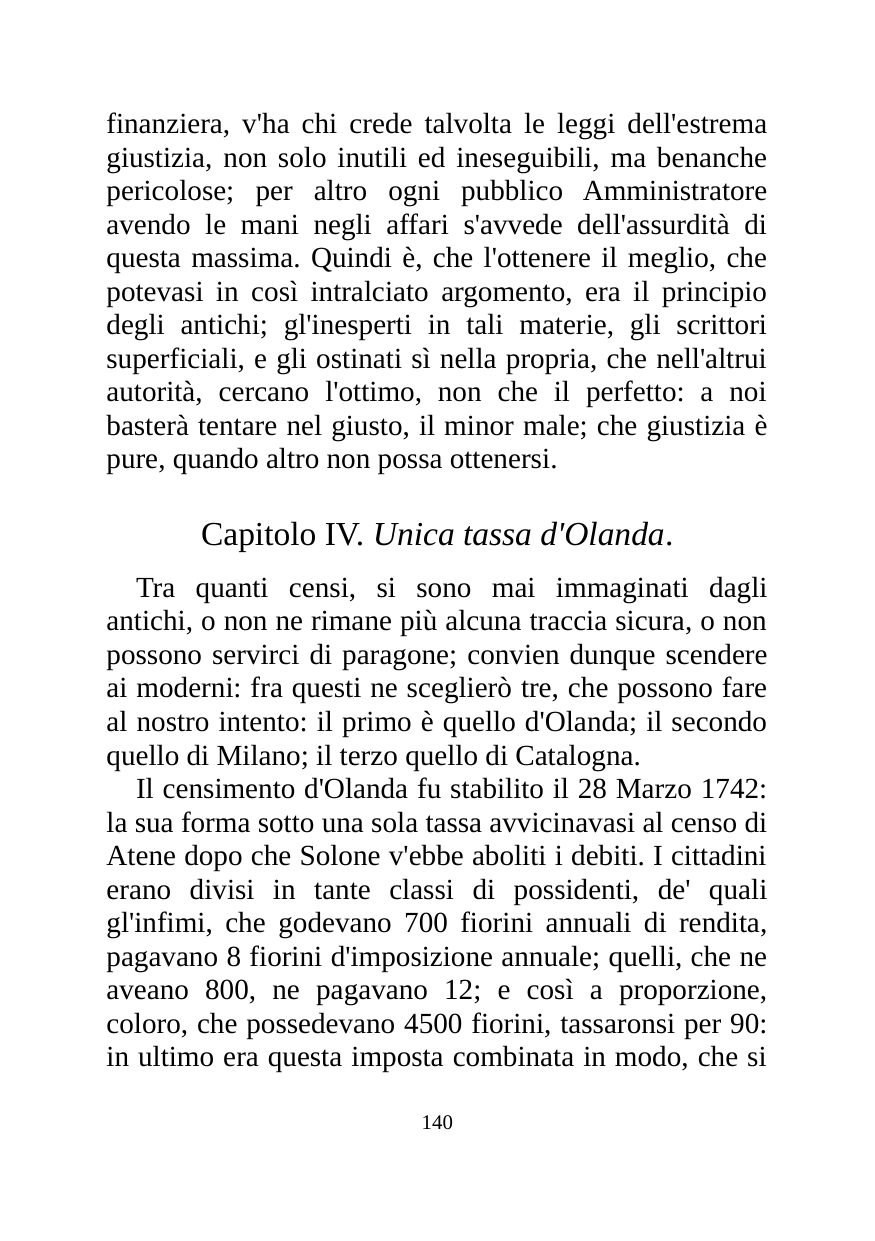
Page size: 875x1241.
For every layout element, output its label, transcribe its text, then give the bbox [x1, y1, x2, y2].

text Il censimento d'Olanda fu stabilito il 28 Marzo 1742: la sua forma sotto una sola tassa avvicinavasi al censo di Atene dopo che Solone v'ebbe aboliti i debiti. I cittadini erano divisi in tante classi di possidenti, de' quali gl'infimi, che godevano 700 fiorini annuali di rendita, pagavano 8 fiorini d'imposizione annuale; quelli, che ne aveano 800, ne pagavano 12; e così a proporzione, coloro, che possedevano 4500 fiorini, tassaronsi per 90: in ultimo era questa imposta combinata in modo, che si [106, 771, 768, 1073]
subtitle Capitolo IV. Unica tassa d'Olanda. [106, 514, 768, 552]
text finanziera, v'ha chi crede talvolta le leggi dell'estrema giustizia, non solo inutili ed ineseguibili, ma benanche pericolose; per altro ogni pubblico Amministratore avendo le mani negli affari s'avvede dell'assurdità di questa massima. Quindi è, che l'ottenere il meglio, che potevasi in così intralciato argomento, era il principio degli antichi; gl'inesperti in tali materie, gli scrittori superficiali, e gli ostinati sì nella propria, che nell'altrui autorità, cercano l'ottimo, non che il perfetto: a noi basterà tentare nel giusto, il minor male; che giustizia è pure, quando altro non possa ottenersi. [106, 106, 768, 475]
text Tra quanti censi, si sono mai immaginati dagli antichi, o non ne rimane più alcuna traccia sicura, o non possono servirci di paragone; convien dunque scendere ai moderni: fra questi ne sceglierò tre, che possono fare al nostro intento: il primo è quello d'Olanda; il secondo quello di Milano; il terzo quello di Catalogna. [106, 570, 768, 771]
